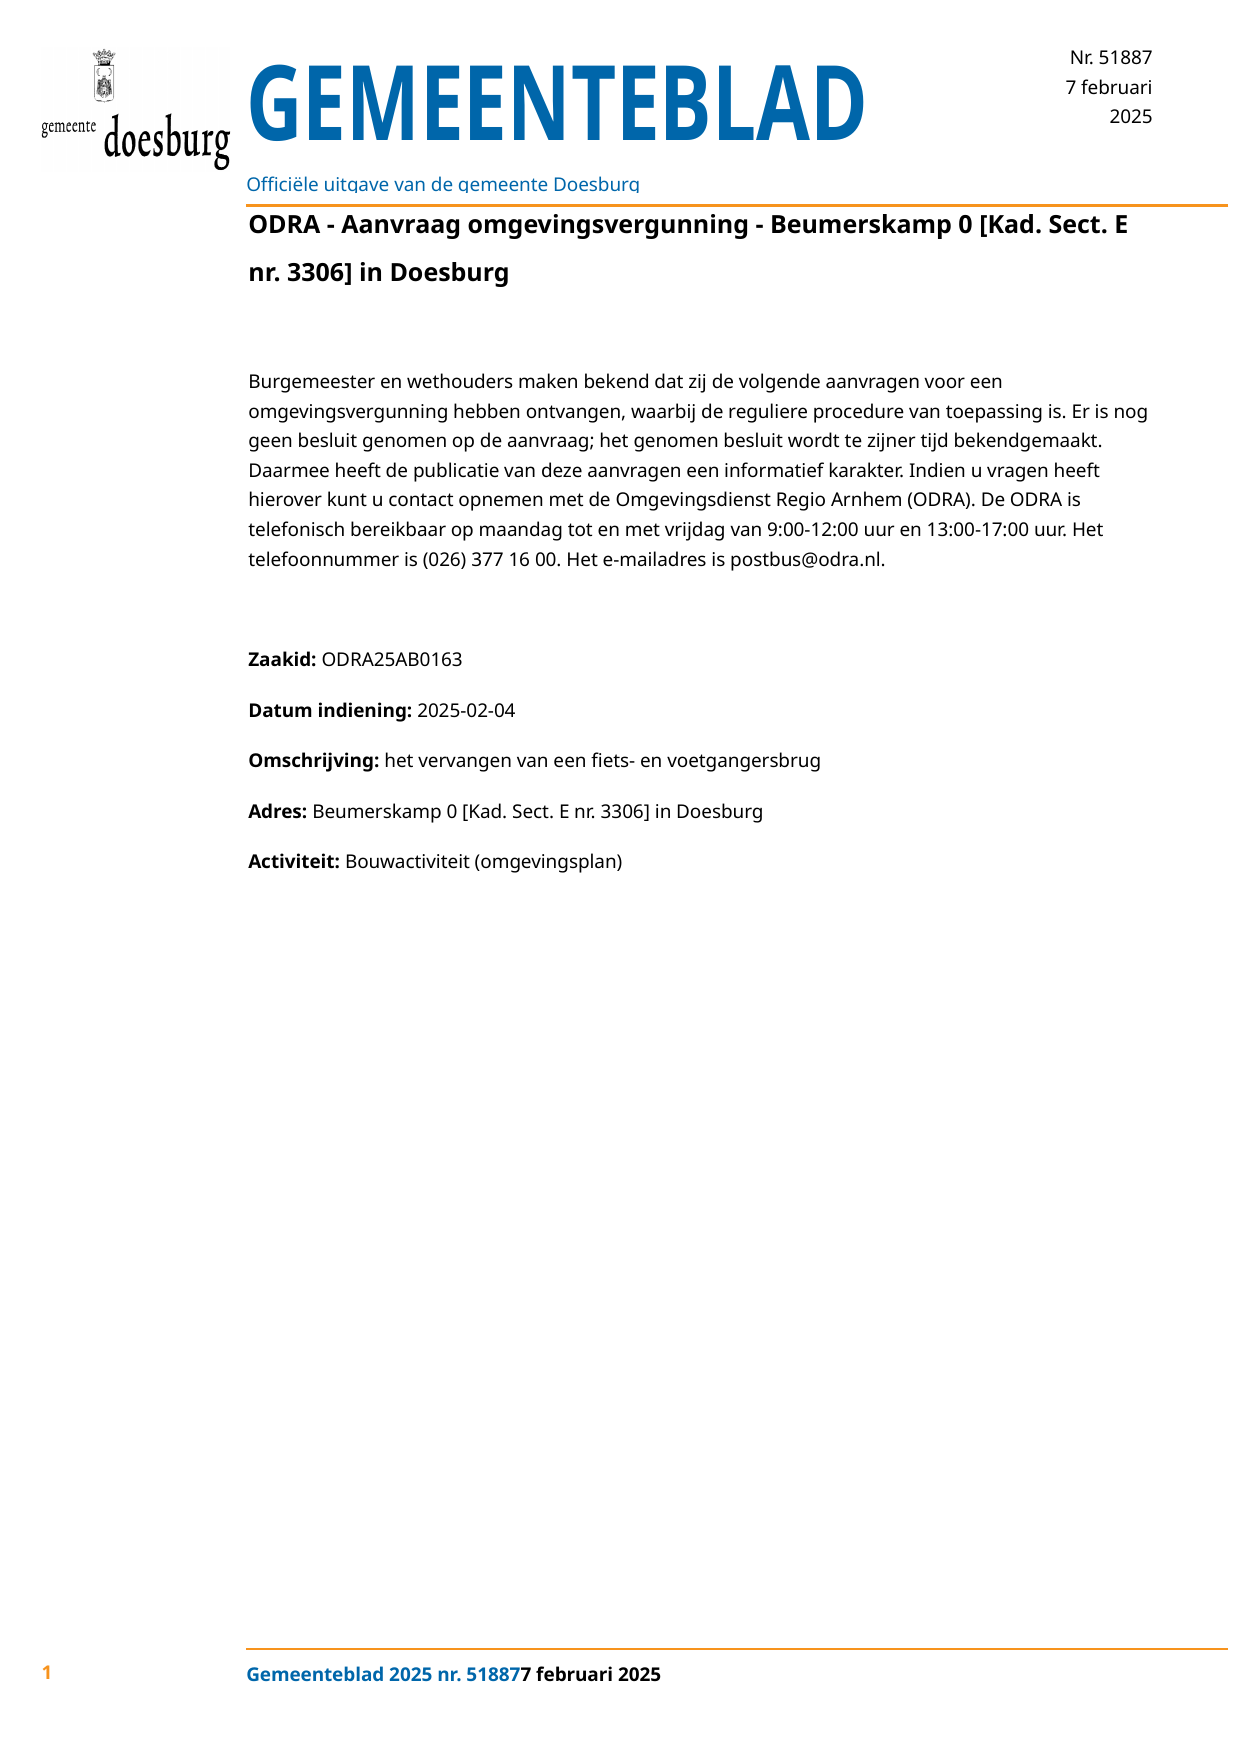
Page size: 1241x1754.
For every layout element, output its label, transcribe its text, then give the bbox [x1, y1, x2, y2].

picture [41, 47, 231, 172]
text Adres: Beumerskamp 0 [Kad. Sect. E nr. 3306] in Doesburg [248, 798, 1152, 824]
text Omschrijving: het vervangen van een fiets- en voetgangersbrug [248, 747, 1152, 773]
text Datum indiening: 2025-02-04 [248, 697, 1152, 723]
text Activiteit: Bouwactiviteit (omgevingsplan) [248, 848, 1152, 874]
text Zaakid: ODRA25AB0163 [248, 647, 1152, 672]
text Burgemeester en wethouders maken bekend dat zij de volgende aanvragen voor een omgevingsvergunning hebben ontvangen, waarbij de reguliere procedure van toepassing is. Er is nog geen besluit genomen op de aanvraag; het genomen besluit wordt te zijner tijd bekendgemaakt. Daarmee heeft de publicatie van deze aanvragen een informatief karakter. Indien u vragen heeft hierover kunt u contact opnemen met de Omgevingsdienst Regio Arnhem (ODRA). De ODRA is telefonisch bereikbaar op maandag tot en met vrijdag van 9:00-12:00 uur en 13:00-17:00 uur. Het telefoonnummer is (026) 377 16 00. Het e-mailadres is postbus@odra.nl. [248, 368, 1152, 572]
text ODRA - Aanvraag omgevingsvergunning - Beumerskamp 0 [Kad. Sect. E nr. 3306] in Doesburg [248, 207, 1152, 288]
